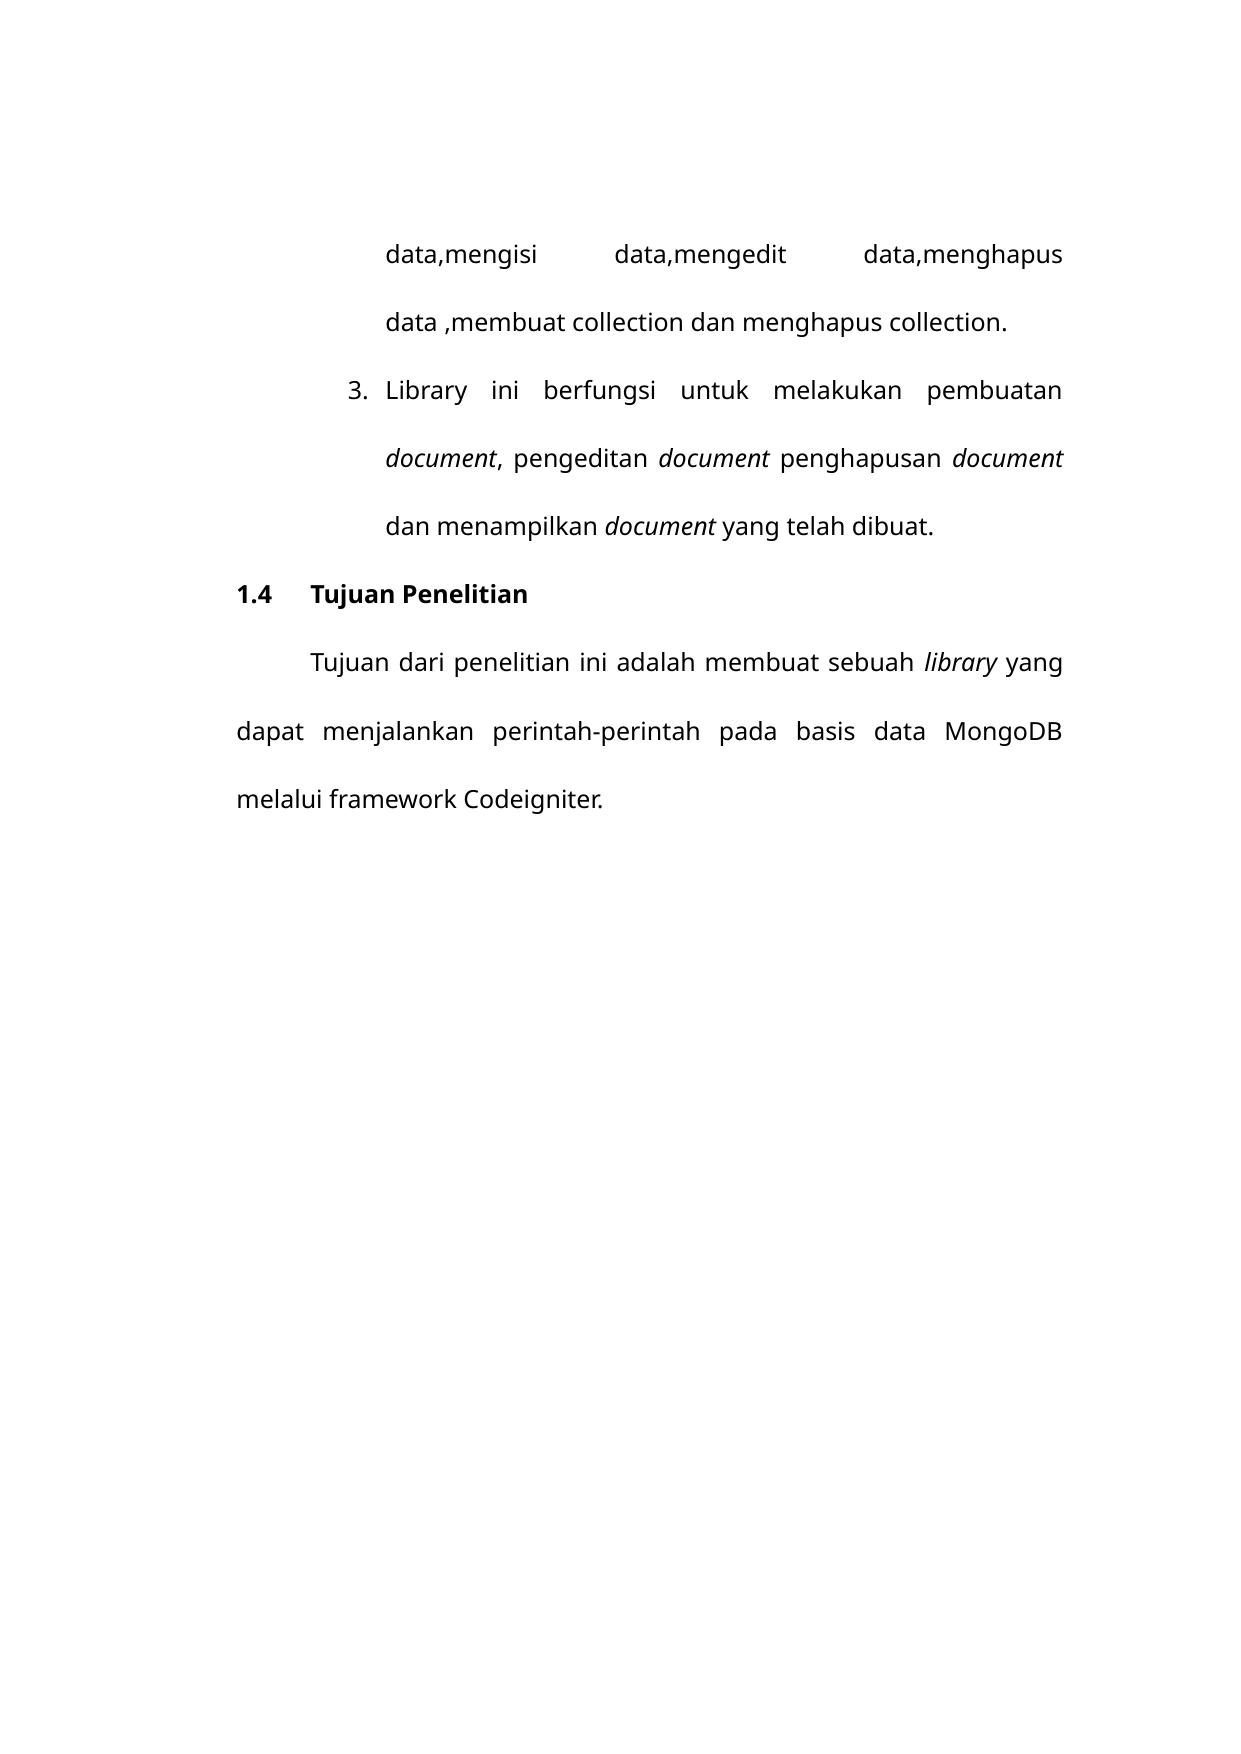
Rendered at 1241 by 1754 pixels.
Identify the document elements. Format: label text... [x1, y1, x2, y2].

list data,mengisi data,mengedit data,menghapus data ,membuat collection dan menghapus collection. [348, 236, 1063, 338]
list 1.4 Tujuan Penelitian [236, 577, 1063, 611]
text Tujuan dari penelitian ini adalah membuat sebuah library yang dapat menjalankan perintah-perintah pada basis data MongoDB melalui framework Codeigniter. [236, 645, 1063, 815]
list Library ini berfungsi untuk melakukan pembuatan document, pengeditan document penghapusan document dan menampilkan document yang telah dibuat. [348, 372, 1063, 543]
